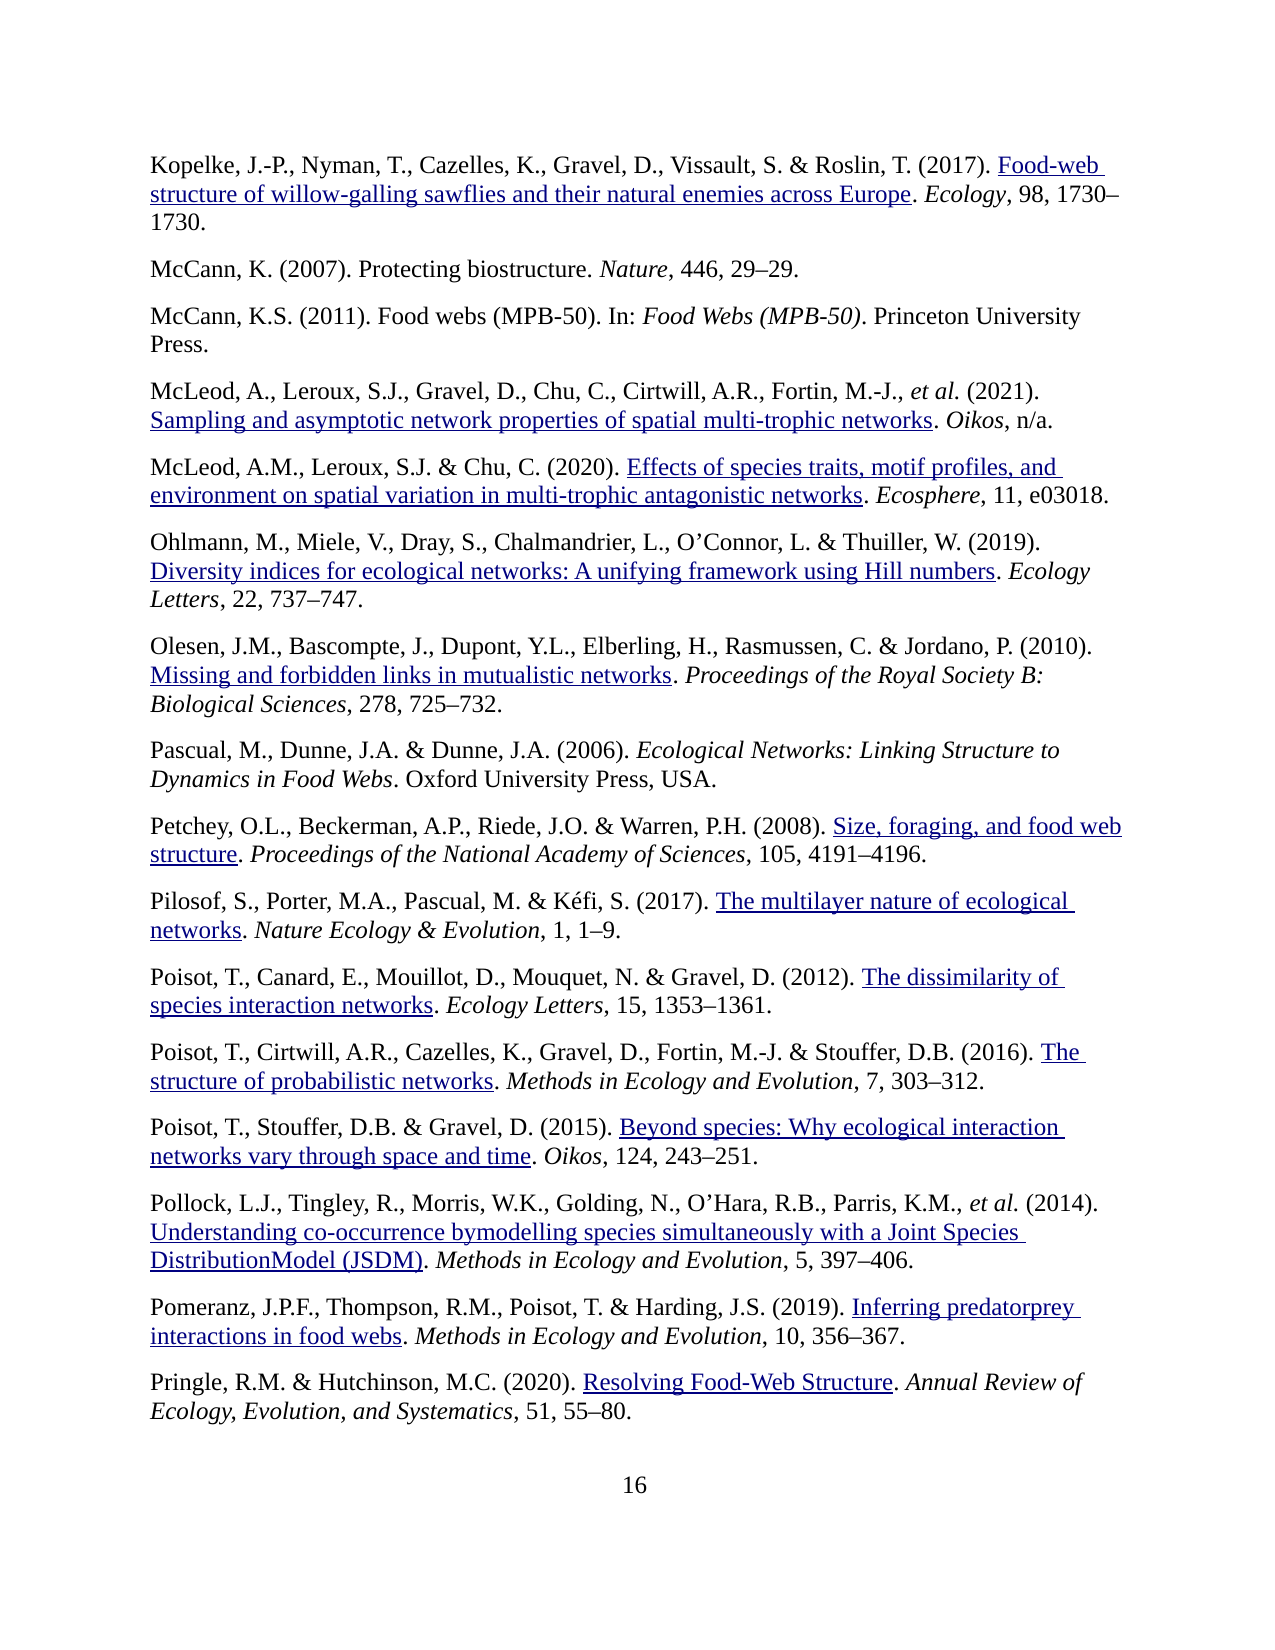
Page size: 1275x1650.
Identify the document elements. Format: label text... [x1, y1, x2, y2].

text Pollock, L.J., Tingley, R., Morris, W.K., Golding, N., O’Hara, R.B., Parris, K.M., et al. (2014). Understanding co-occurrence bymodelling species simultaneously with a Joint Species DistributionModel (JSDM). Methods in Ecology and Evolution, 5, 397–406. [150, 1188, 1125, 1274]
text Poisot, T., Canard, E., Mouillot, D., Mouquet, N. & Gravel, D. (2012). The dissimilarity of species interaction networks. Ecology Letters, 15, 1353–1361. [150, 962, 1125, 1019]
text Pascual, M., Dunne, J.A. & Dunne, J.A. (2006). Ecological Networks: Linking Structure to Dynamics in Food Webs. Oxford University Press, USA. [150, 735, 1125, 793]
text Pilosof, S., Porter, M.A., Pascual, M. & Kéfi, S. (2017). The multilayer nature of ecological networks. Nature Ecology & Evolution, 1, 1–9. [150, 886, 1125, 944]
text McLeod, A., Leroux, S.J., Gravel, D., Chu, C., Cirtwill, A.R., Fortin, M.-J., et al. (2021). Sampling and asymptotic network properties of spatial multi-trophic networks. Oikos, n/a. [150, 376, 1125, 434]
text Olesen, J.M., Bascompte, J., Dupont, Y.L., Elberling, H., Rasmussen, C. & Jordano, P. (2010). Missing and forbidden links in mutualistic networks. Proceedings of the Royal Society B: Biological Sciences, 278, 725–732. [150, 631, 1125, 717]
text Petchey, O.L., Beckerman, A.P., Riede, J.O. & Warren, P.H. (2008). Size, foraging, and food web structure. Proceedings of the National Academy of Sciences, 105, 4191–4196. [150, 811, 1125, 868]
text McCann, K. (2007). Protecting biostructure. Nature, 446, 29–29. [150, 254, 1125, 283]
text Poisot, T., Stouffer, D.B. & Gravel, D. (2015). Beyond species: Why ecological interaction networks vary through space and time. Oikos, 124, 243–251. [150, 1112, 1125, 1170]
text Pringle, R.M. & Hutchinson, M.C. (2020). Resolving Food-Web Structure. Annual Review of Ecology, Evolution, and Systematics, 51, 55–80. [150, 1367, 1125, 1425]
text Poisot, T., Cirtwill, A.R., Cazelles, K., Gravel, D., Fortin, M.-J. & Stouffer, D.B. (2016). The structure of probabilistic networks. Methods in Ecology and Evolution, 7, 303–312. [150, 1037, 1125, 1094]
text Kopelke, J.-P., Nyman, T., Cazelles, K., Gravel, D., Vissault, S. & Roslin, T. (2017). Food-web structure of willow-galling sawflies and their natural enemies across Europe. Ecology, 98, 1730–1730. [150, 150, 1125, 236]
text Ohlmann, M., Miele, V., Dray, S., Chalmandrier, L., O’Connor, L. & Thuiller, W. (2019). Diversity indices for ecological networks: A unifying framework using Hill numbers. Ecology Letters, 22, 737–747. [150, 527, 1125, 613]
text McCann, K.S. (2011). Food webs (MPB-50). In: Food Webs (MPB-50). Princeton University Press. [150, 301, 1125, 358]
text McLeod, A.M., Leroux, S.J. & Chu, C. (2020). Effects of species traits, motif profiles, and environment on spatial variation in multi-trophic antagonistic networks. Ecosphere, 11, e03018. [150, 452, 1125, 509]
text Pomeranz, J.P.F., Thompson, R.M., Poisot, T. & Harding, J.S. (2019). Inferring predatorprey interactions in food webs. Methods in Ecology and Evolution, 10, 356–367. [150, 1292, 1125, 1349]
